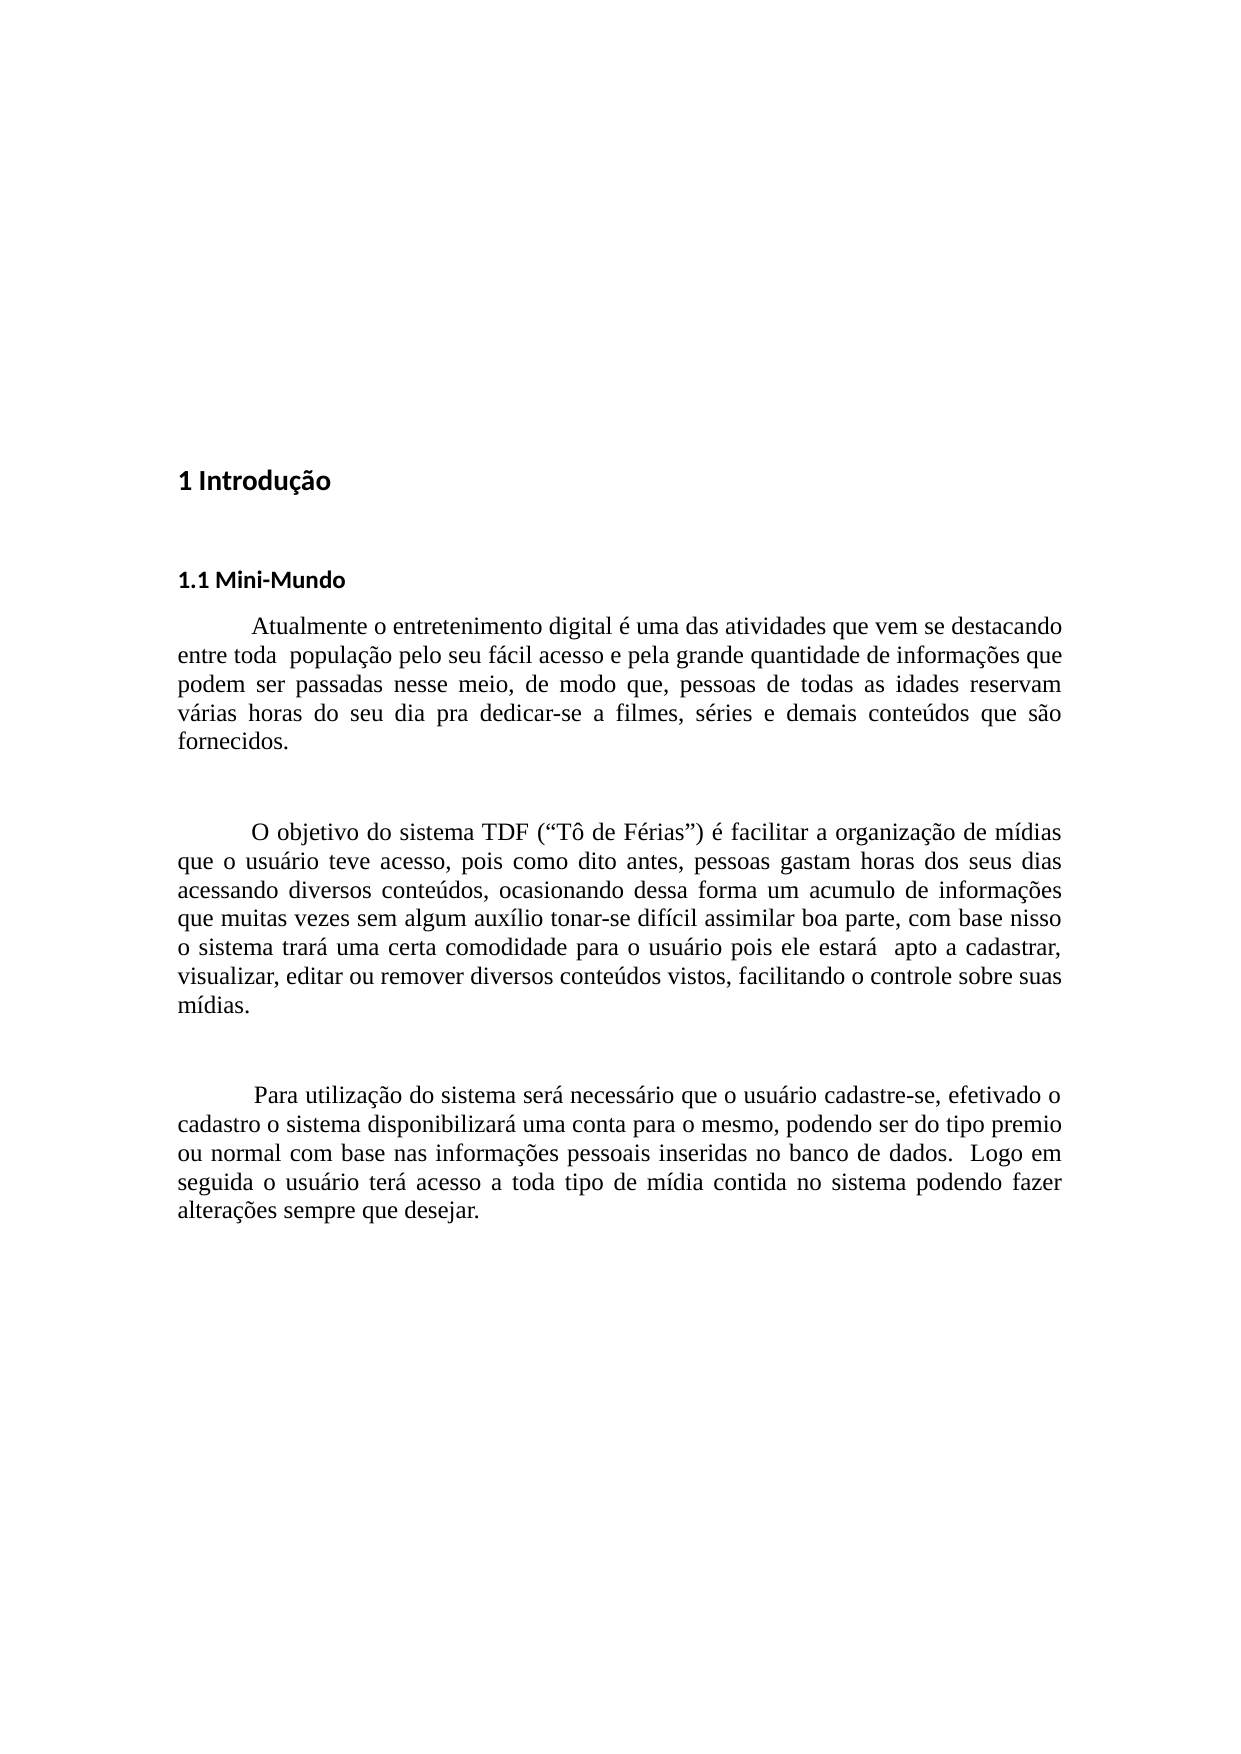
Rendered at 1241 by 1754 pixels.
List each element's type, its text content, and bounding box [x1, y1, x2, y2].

subtitle 1 Introdução [177, 462, 1063, 497]
text Atualmente o entretenimento digital é uma das atividades que vem se destacando entre toda população pelo seu fácil acesso e pela grande quantidade de informações que podem ser passadas nesse meio, de modo que, pessoas de todas as idades reservam várias horas do seu dia pra dedicar-se a filmes, séries e demais conteúdos que são fornecidos. [177, 611, 1063, 755]
subtitle 1.1 Mini-Mundo [177, 564, 1063, 595]
text Para utilização do sistema será necessário que o usuário cadastre-se, efetivado o cadastro o sistema disponibilizará uma conta para o mesmo, podendo ser do tipo premio ou normal com base nas informações pessoais inseridas no banco de dados. Logo em seguida o usuário terá acesso a toda tipo de mídia contida no sistema podendo fazer alterações sempre que desejar. [177, 1081, 1063, 1224]
text O objetivo do sistema TDF (“Tô de Férias”) é facilitar a organização de mídias que o usuário teve acesso, pois como dito antes, pessoas gastam horas dos seus dias acessando diversos conteúdos, ocasionando dessa forma um acumulo de informações que muitas vezes sem algum auxílio tonar-se difícil assimilar boa parte, com base nisso o sistema trará uma certa comodidade para o usuário pois ele estará apto a cadastrar, visualizar, editar ou remover diversos conteúdos vistos, facilitando o controle sobre suas mídias. [177, 817, 1063, 1018]
